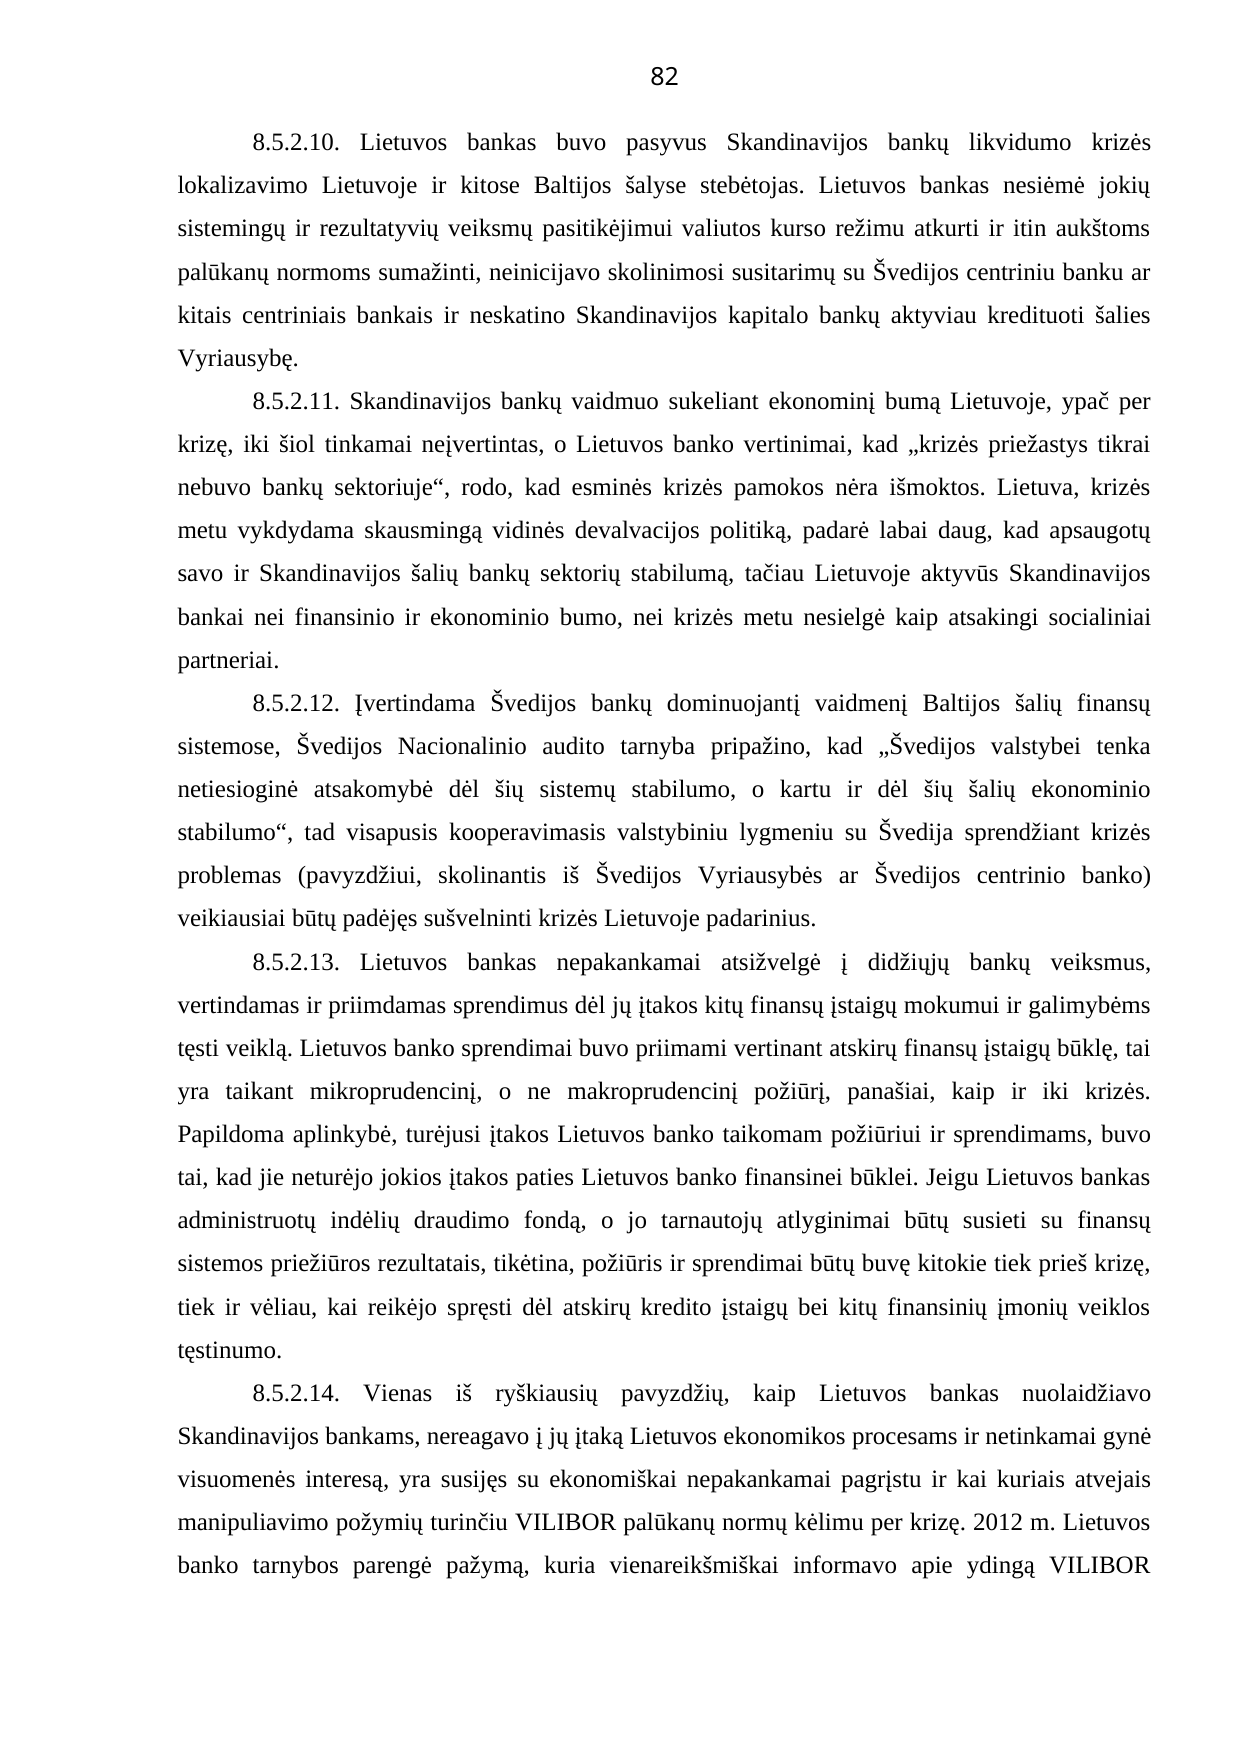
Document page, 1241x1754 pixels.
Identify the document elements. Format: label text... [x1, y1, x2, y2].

text 8.5.2.12. Įvertindama Švedijos bankų dominuojantį vaidmenį Baltijos šalių finansų sistemose, Švedijos Nacionalinio audito tarnyba pripažino, kad „Švedijos valstybei tenka netiesioginė atsakomybė dėl šių sistemų stabilumo, o kartu ir dėl šių šalių ekonominio stabilumo“, tad visapusis kooperavimasis valstybiniu lygmeniu su Švedija sprendžiant krizės problemas (pavyzdžiui, skolinantis iš Švedijos Vyriausybės ar Švedijos centrinio banko) veikiausiai būtų padėjęs sušvelninti krizės Lietuvoje padarinius. [177, 688, 1152, 932]
text 8.5.2.13. Lietuvos bankas nepakankamai atsižvelgė į didžiųjų bankų veiksmus, vertindamas ir priimdamas sprendimus dėl jų įtakos kitų finansų įstaigų mokumui ir galimybėms tęsti veiklą. Lietuvos banko sprendimai buvo priimami vertinant atskirų finansų įstaigų būklę, tai yra taikant mikroprudencinį, o ne makroprudencinį požiūrį, panašiai, kaip ir iki krizės. Papildoma aplinkybė, turėjusi įtakos Lietuvos banko taikomam požiūriui ir sprendimams, buvo tai, kad jie neturėjo jokios įtakos paties Lietuvos banko finansinei būklei. Jeigu Lietuvos bankas administruotų indėlių draudimo fondą, o jo tarnautojų atlyginimai būtų susieti su finansų sistemos priežiūros rezultatais, tikėtina, požiūris ir sprendimai būtų buvę kitokie tiek prieš krizę, tiek ir vėliau, kai reikėjo spręsti dėl atskirų kredito įstaigų bei kitų finansinių įmonių veiklos tęstinumo. [177, 947, 1152, 1363]
text 8.5.2.10. Lietuvos bankas buvo pasyvus Skandinavijos bankų likvidumo krizės lokalizavimo Lietuvoje ir kitose Baltijos šalyse stebėtojas. Lietuvos bankas nesiėmė jokių sistemingų ir rezultatyvių veiksmų pasitikėjimui valiutos kurso režimu atkurti ir itin aukštoms palūkanų normoms sumažinti, neinicijavo skolinimosi susitarimų su Švedijos centriniu banku ar kitais centriniais bankais ir neskatino Skandinavijos kapitalo bankų aktyviau kredituoti šalies Vyriausybę. [177, 127, 1152, 372]
text 8.5.2.14. Vienas iš ryškiausių pavyzdžių, kaip Lietuvos bankas nuolaidžiavo Skandinavijos bankams, nereagavo į jų įtaką Lietuvos ekonomikos procesams ir netinkamai gynė visuomenės interesą, yra susijęs su ekonomiškai nepakankamai pagrįstu ir kai kuriais atvejais manipuliavimo požymių turinčiu VILIBOR palūkanų normų kėlimu per krizę. 2012 m. Lietuvos banko tarnybos parengė pažymą, kuria vienareikšmiškai informavo apie ydingą VILIBOR [177, 1378, 1152, 1579]
text 8.5.2.11. Skandinavijos bankų vaidmuo sukeliant ekonominį bumą Lietuvoje, ypač per krizę, iki šiol tinkamai neįvertintas, o Lietuvos banko vertinimai, kad „krizės priežastys tikrai nebuvo bankų sektoriuje“, rodo, kad esminės krizės pamokos nėra išmoktos. Lietuva, krizės metu vykdydama skausmingą vidinės devalvacijos politiką, padarė labai daug, kad apsaugotų savo ir Skandinavijos šalių bankų sektorių stabilumą, tačiau Lietuvoje aktyvūs Skandinavijos bankai nei finansinio ir ekonominio bumo, nei krizės metu nesielgė kaip atsakingi socialiniai partneriai. [177, 386, 1152, 673]
